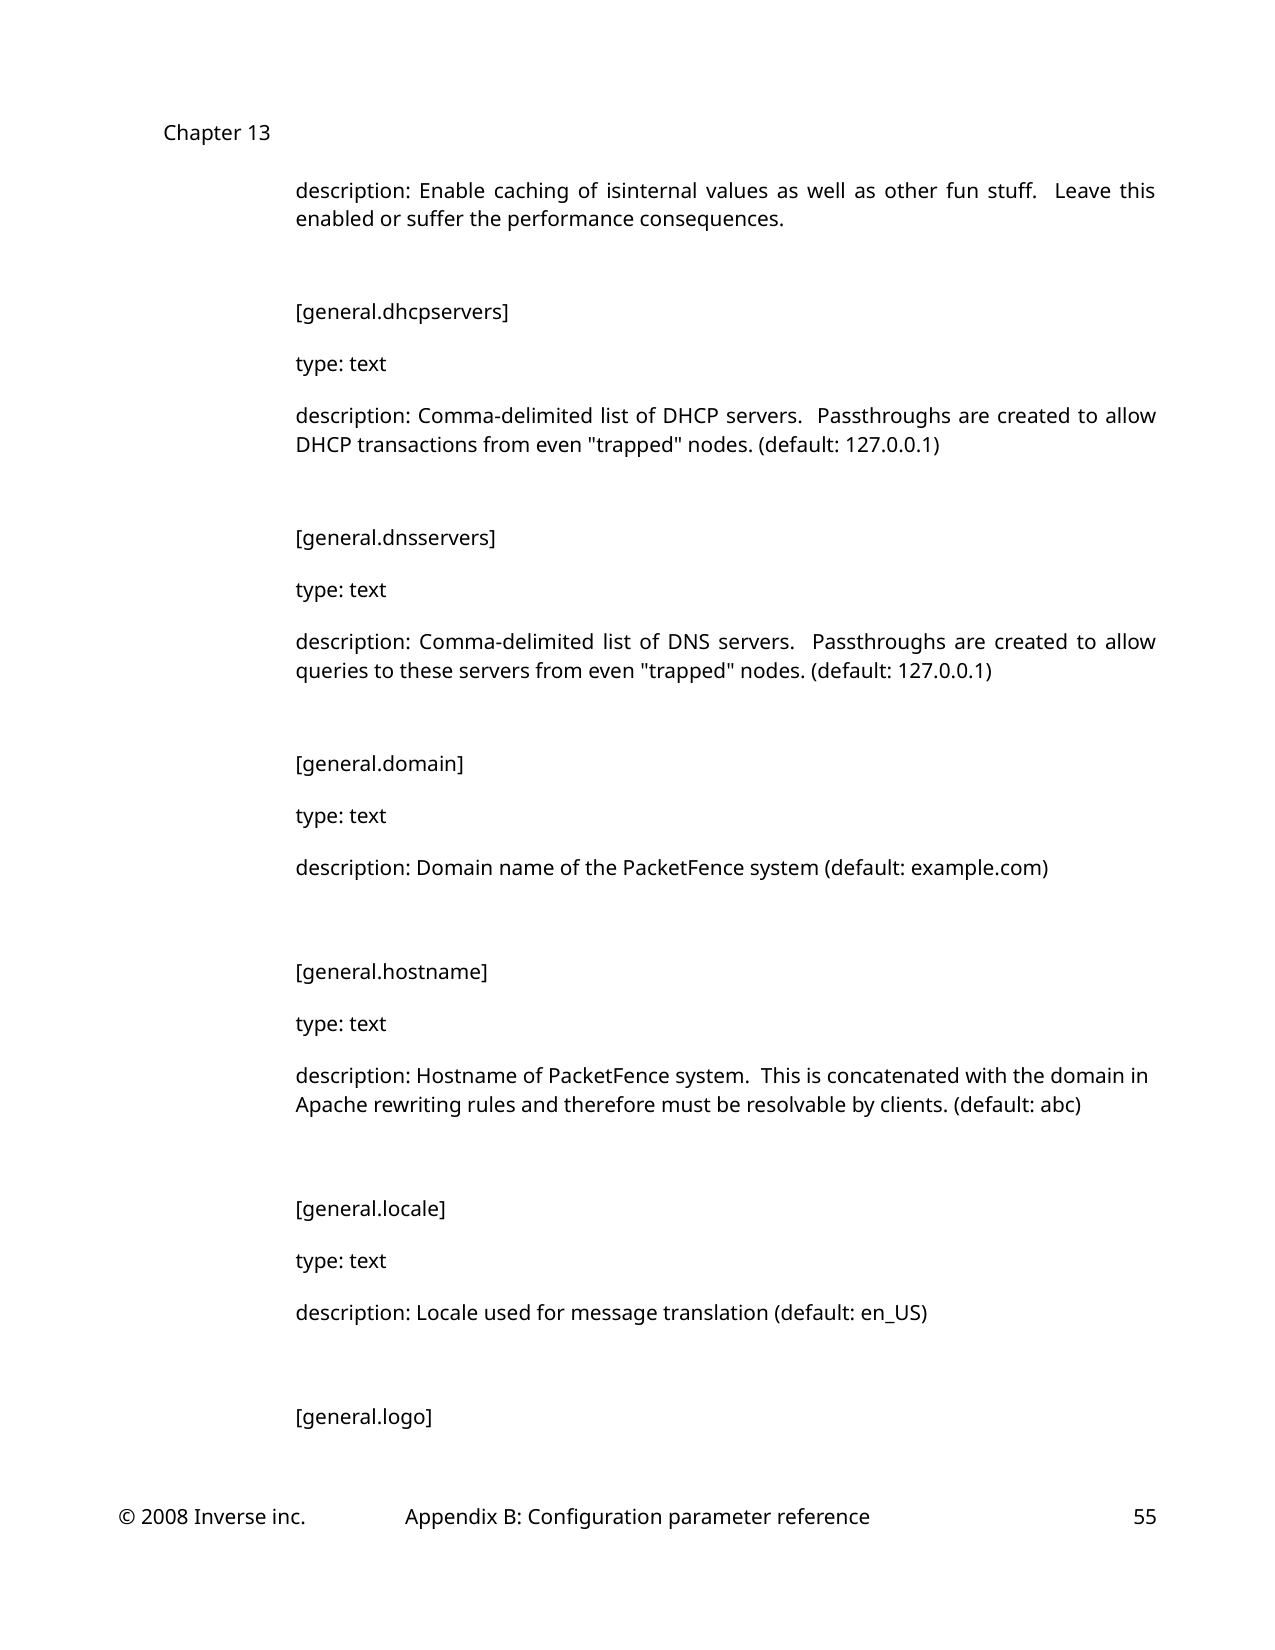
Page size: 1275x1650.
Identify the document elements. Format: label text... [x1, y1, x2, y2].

text description: Locale used for message translation (default: en_US) [295, 1298, 1157, 1326]
text type: text [295, 801, 1157, 829]
text description: Comma-delimited list of DNS servers. Passthroughs are created to allow queries to these servers from even "trapped" nodes. (default: 127.0.0.1) [295, 627, 1157, 684]
text type: text [295, 1246, 1157, 1274]
text [general.locale] [295, 1194, 1157, 1222]
text [general.dnsservers] [295, 523, 1157, 552]
text [general.hostname] [295, 957, 1157, 986]
text description: Comma-delimited list of DHCP servers. Passthroughs are created to allow DHCP transactions from even "trapped" nodes. (default: 127.0.0.1) [295, 402, 1157, 458]
text description: Hostname of PacketFence system. This is concatenated with the domain in Apache rewriting rules and therefore must be resolvable by clients. (default: abc) [295, 1061, 1157, 1118]
text description: Enable caching of isinternal values as well as other fun stuff. Leave this enabled or suffer the performance consequences. [295, 176, 1157, 233]
text description: Domain name of the PacketFence system (default: example.com) [295, 853, 1157, 881]
text type: text [295, 1009, 1157, 1038]
text type: text [295, 575, 1157, 604]
text [general.logo] [295, 1402, 1157, 1431]
text [general.dhcpservers] [295, 297, 1157, 326]
text type: text [295, 349, 1157, 378]
text [general.domain] [295, 749, 1157, 777]
